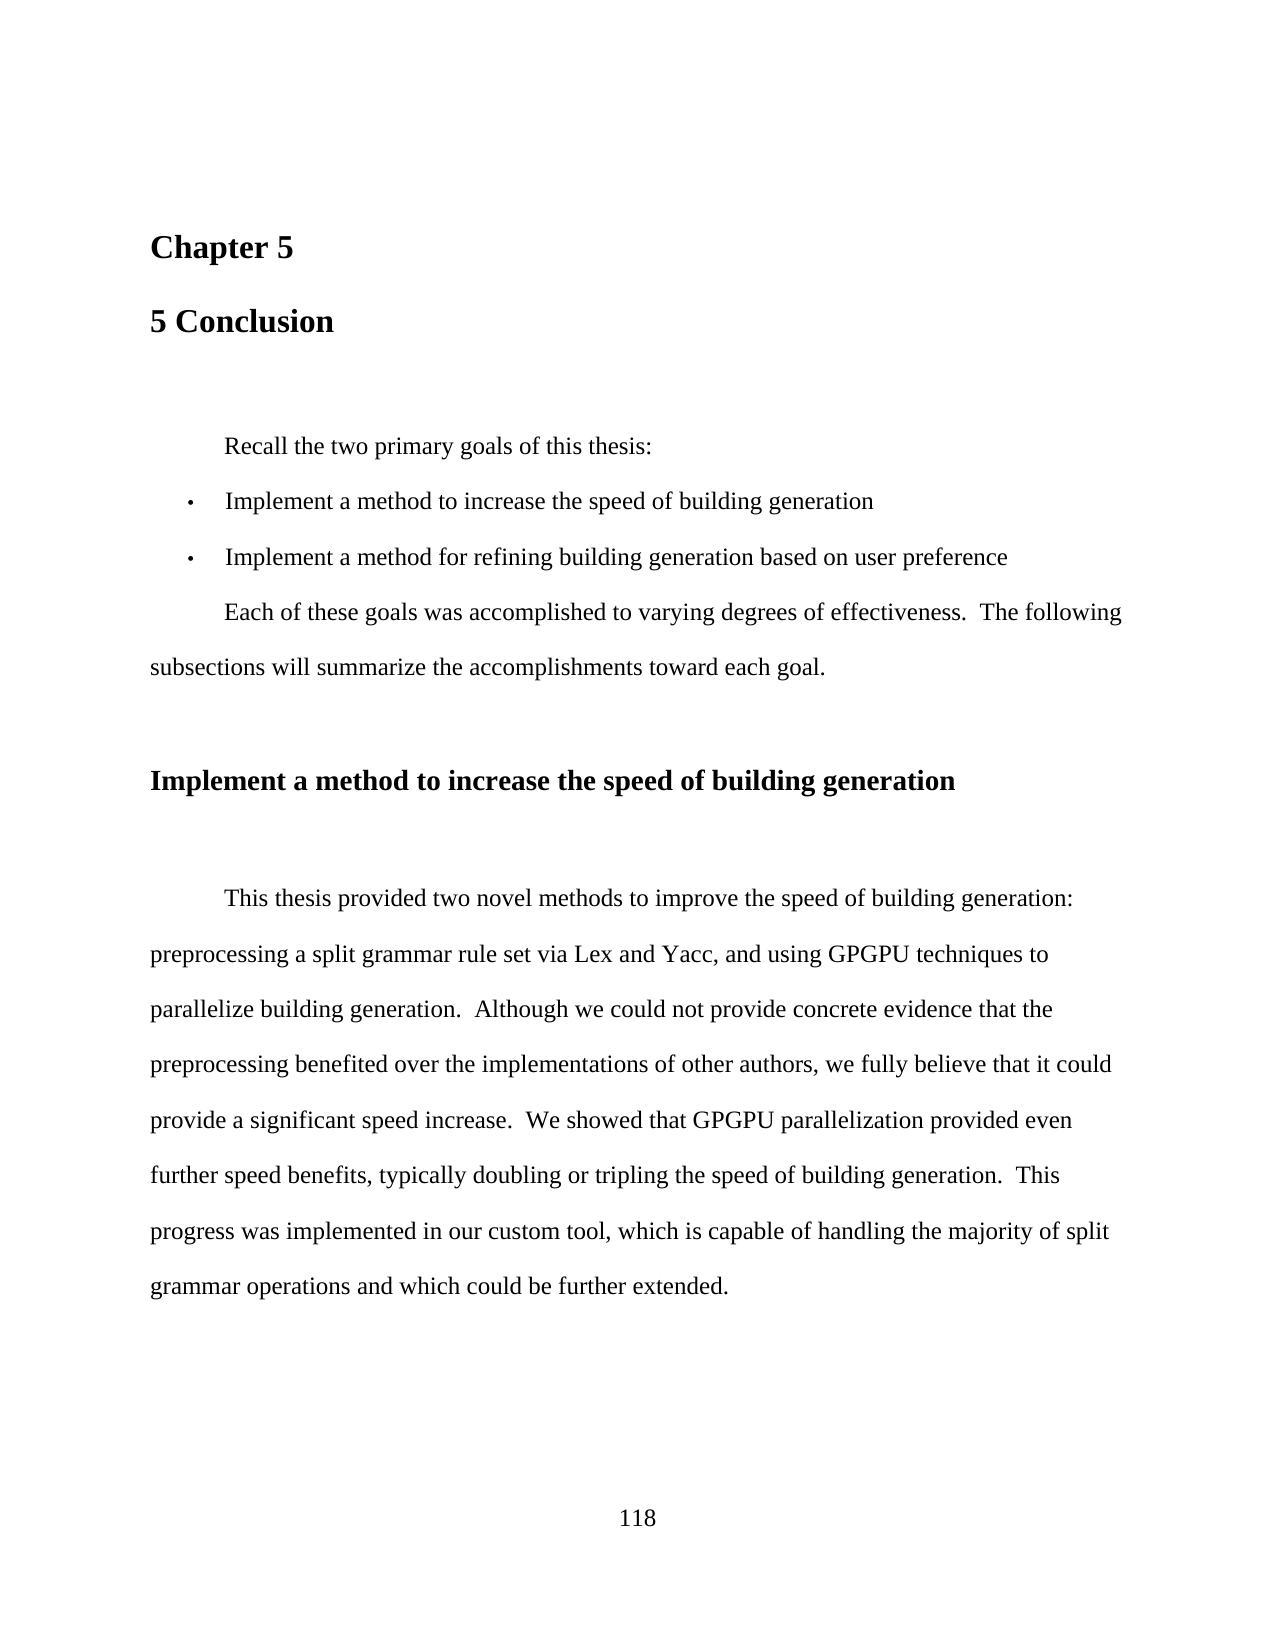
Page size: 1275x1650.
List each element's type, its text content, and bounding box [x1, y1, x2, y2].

text This thesis provided two novel methods to improve the speed of building generation: preprocessing a split grammar rule set via Lex and Yacc, and using GPGPU techniques to parallelize building generation. Although we could not provide concrete evidence that the preprocessing benefited over the implementations of other authors, we fully believe that it could provide a significant speed increase. We showed that GPGPU parallelization provided even further speed benefits, typically doubling or tripling the speed of building generation. This progress was implemented in our custom tool, which is capable of handling the majority of split grammar operations and which could be further extended. [150, 884, 1125, 1300]
text Chapter 5 [150, 229, 1125, 266]
list Implement a method to increase the speed of building generation [187, 487, 1125, 515]
text Recall the two primary goals of this thesis: [150, 432, 1125, 459]
text Each of these goals was accomplished to varying degrees of effectiveness. The following subsections will summarize the accomplishments toward each goal. [150, 598, 1125, 681]
text Implement a method to increase the speed of building generation [150, 764, 1125, 797]
list Implement a method for refining building generation based on user preference [187, 543, 1125, 570]
text 5 Conclusion [150, 303, 1125, 339]
